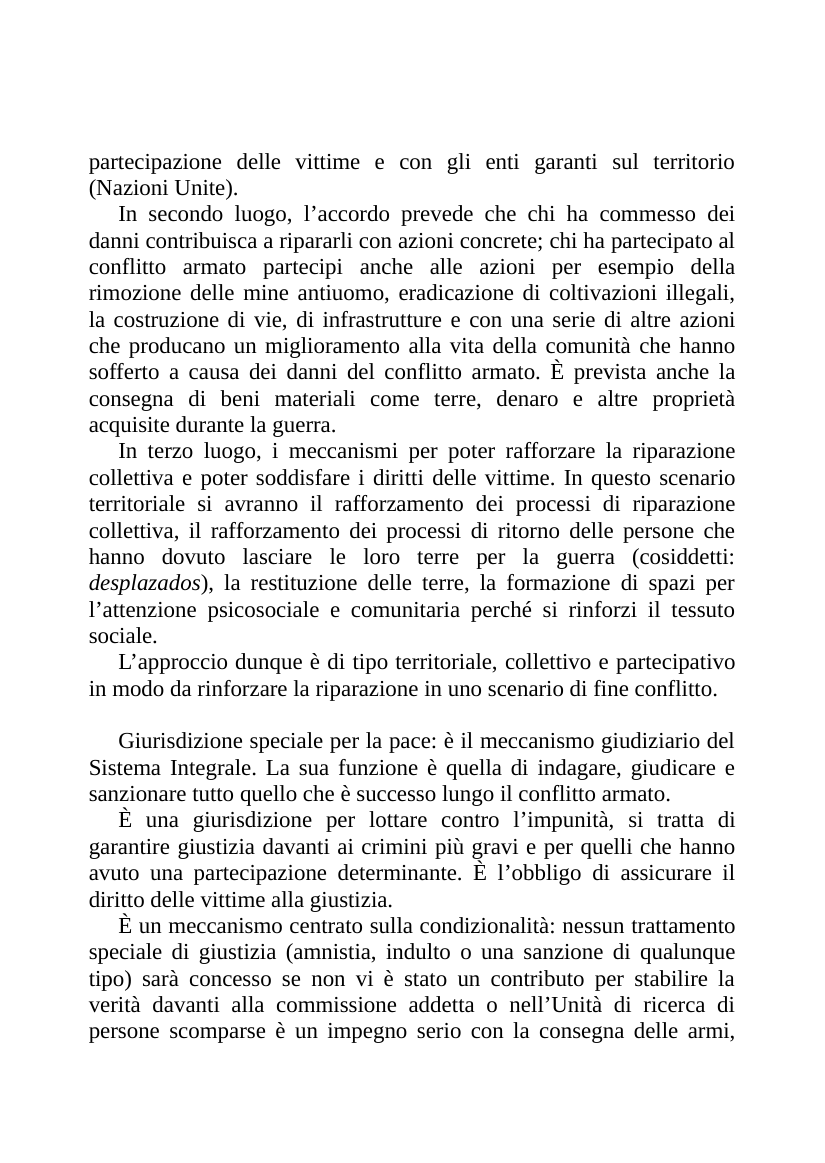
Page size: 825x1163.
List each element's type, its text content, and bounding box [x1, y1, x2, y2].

text In secondo luogo, l’accordo prevede che chi ha commesso dei danni contribuisca a ripararli con azioni concrete; chi ha partecipato al conflitto armato partecipi anche alle azioni per esempio della rimozione delle mine antiuomo, eradicazione di coltivazioni illegali, la costruzione di vie, di infrastrutture e con una serie di altre azioni che producano un miglioramento alla vita della comunità che hanno sofferto a causa dei danni del conflitto armato. È prevista anche la consegna di beni materiali come terre, denaro e altre proprietà acquisite durante la guerra. [88, 200, 736, 438]
text partecipazione delle vittime e con gli enti garanti sul territorio (Nazioni Unite). [88, 148, 736, 200]
text È una giurisdizione per lottare contro l’impunità, si tratta di garantire giustizia davanti ai crimini più gravi e per quelli che hanno avuto una partecipazione determinante. È l’obbligo di assicurare il diritto delle vittime alla giustizia. [88, 807, 736, 912]
text In terzo luogo, i meccanismi per poter rafforzare la riparazione collettiva e poter soddisfare i diritti delle vittime. In questo scenario territoriale si avranno il rafforzamento dei processi di riparazione collettiva, il rafforzamento dei processi di ritorno delle persone che hanno dovuto lasciare le loro terre per la guerra (cosiddetti: desplazados), la restituzione delle terre, la formazione di spazi per l’attenzione psicosociale e comunitaria perché si rinforzi il tessuto sociale. [88, 438, 736, 648]
text L’approccio dunque è di tipo territoriale, collettivo e partecipativo in modo da rinforzare la riparazione in uno scenario di fine conflitto. [88, 648, 736, 701]
text Giurisdizione speciale per la pace: è il meccanismo giudiziario del Sistema Integrale. La sua funzione è quella di indagare, giudicare e sanzionare tutto quello che è successo lungo il conflitto armato. [88, 727, 736, 807]
text È un meccanismo centrato sulla condizionalità: nessun trattamento speciale di giustizia (amnistia, indulto o una sanzione di qualunque tipo) sarà concesso se non vi è stato un contributo per stabilire la verità davanti alla commissione addetta o nell’Unità di ricerca di persone scomparse è un impegno serio con la consegna delle armi, [88, 912, 736, 1044]
